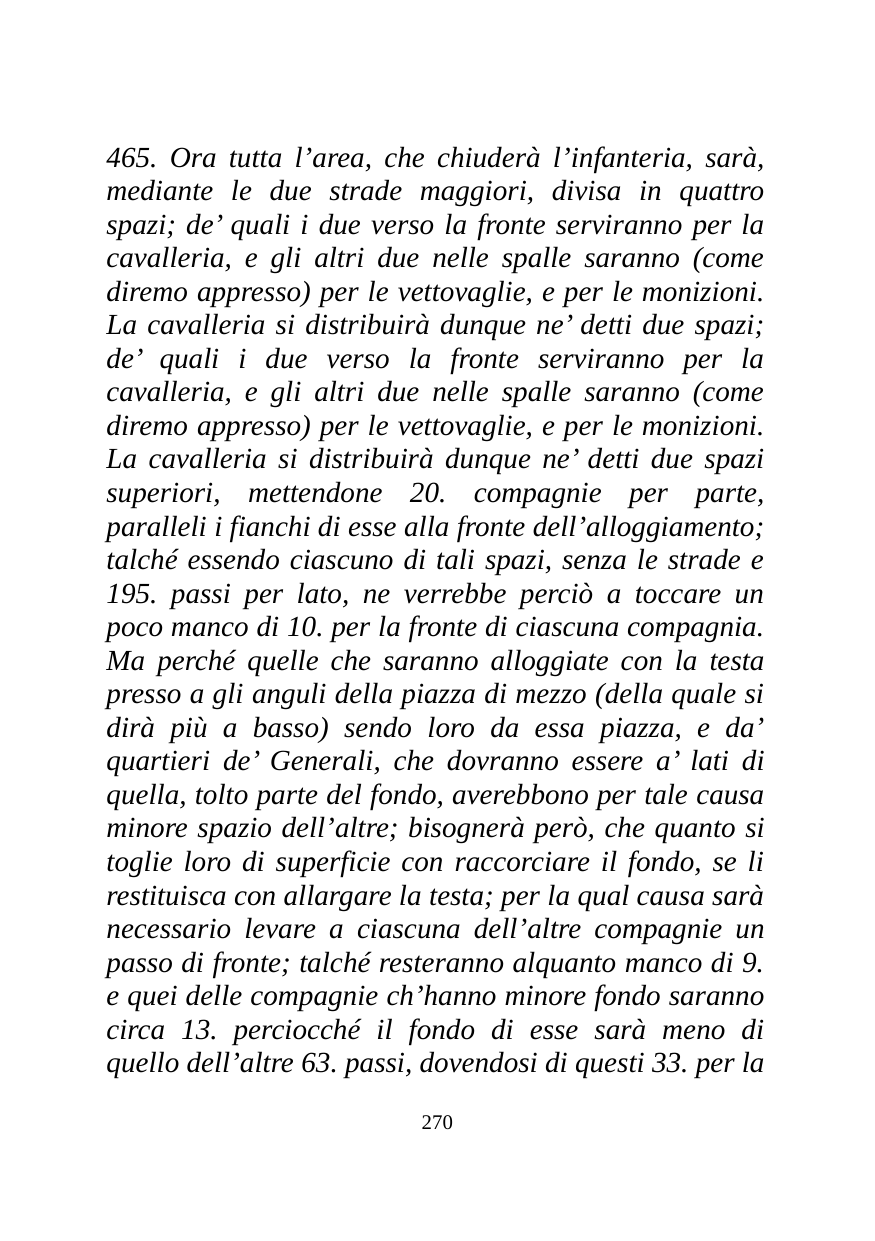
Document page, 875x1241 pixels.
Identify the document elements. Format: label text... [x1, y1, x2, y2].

text 465. Ora tutta l’area, che chiuderà l’infanteria, sarà, mediante le due strade maggiori, divisa in quattro spazi; de’ quali i due verso la fronte serviranno per la cavalleria, e gli altri due nelle spalle saranno (come diremo appresso) per le vettovaglie, e per le monizioni. La cavalleria si distribuirà dunque ne’ detti due spazi; de’ quali i due verso la fronte serviranno per la cavalleria, e gli altri due nelle spalle saranno (come diremo appresso) per le vettovaglie, e per le monizioni. La cavalleria si distribuirà dunque ne’ detti due spazi superiori, mettendone 20. compagnie per parte, paralleli i fianchi di esse alla fronte dell’alloggiamento; talché essendo ciascuno di tali spazi, senza le strade e 195. passi per lato, ne verrebbe perciò a toccare un poco manco di 10. per la fronte di ciascuna compagnia. Ma perché quelle che saranno alloggiate con la testa presso a gli anguli della piazza di mezzo (della quale si dirà più a basso) sendo loro da essa piazza, e da’ quartieri de’ Generali, che dovranno essere a’ lati di quella, tolto parte del fondo, averebbono per tale causa minore spazio dell’altre; bisognerà però, che quanto si toglie loro di superficie con raccorciare il fondo, se li restituisca con allargare la testa; per la qual causa sarà necessario levare a ciascuna dell’altre compagnie un passo di fronte; talché resteranno alquanto manco di 9. e quei delle compagnie ch’hanno minore fondo saranno circa 13. perciocché il fondo di esse sarà meno di quello dell’altre 63. passi, dovendosi di questi 33. per la [106, 140, 768, 1079]
